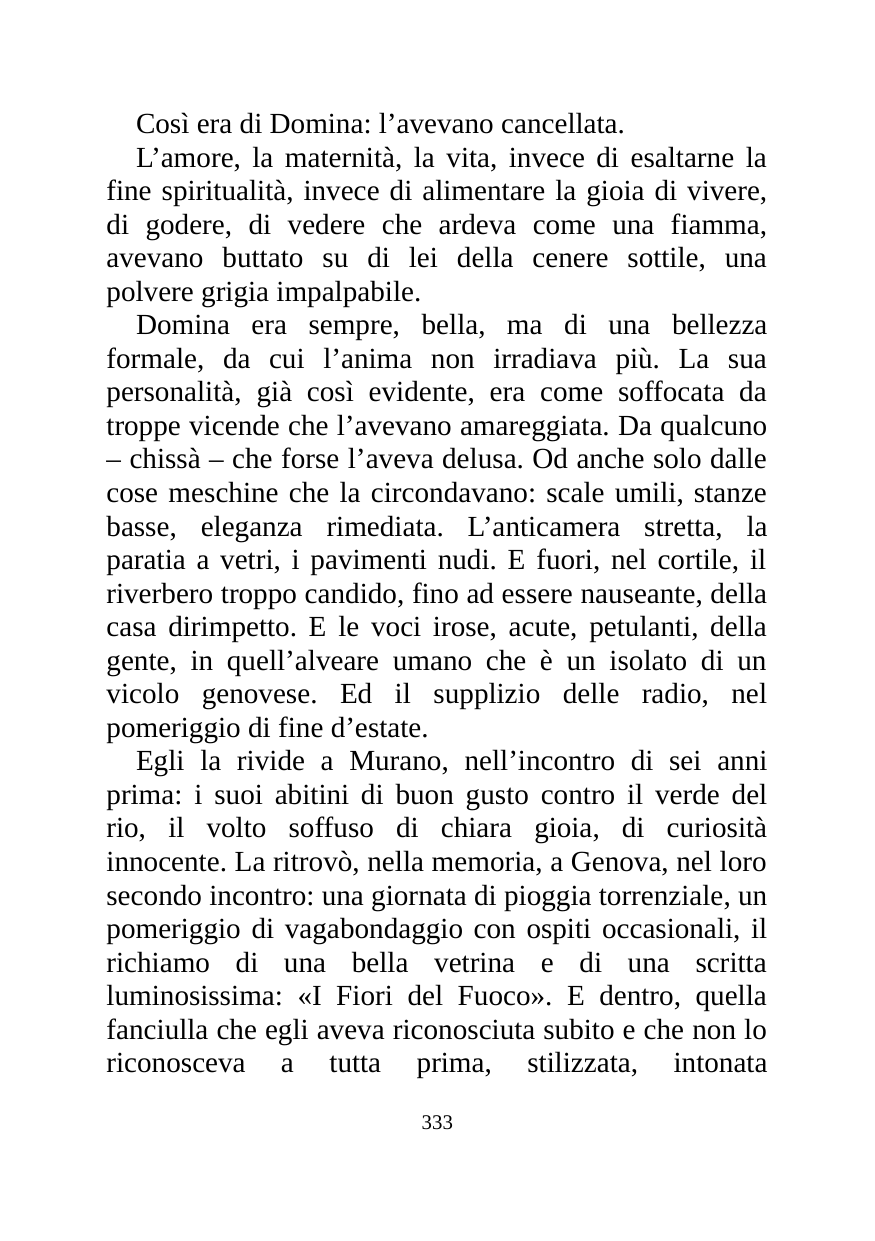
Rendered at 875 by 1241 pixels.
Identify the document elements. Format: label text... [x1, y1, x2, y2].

text Così era di Domina: l’avevano cancellata. [106, 106, 768, 140]
text Egli la rivide a Murano, nell’incontro di sei anni prima: i suoi abitini di buon gusto contro il verde del rio, il volto soffuso di chiara gioia, di curiosità innocente. La ritrovò, nella memoria, a Genova, nel loro secondo incontro: una giornata di pioggia torrenziale, un pomeriggio di vagabondaggio con ospiti occasionali, il richiamo di una bella vetrina e di una scritta luminosissima: «I Fiori del Fuoco». E dentro, quella fanciulla che egli aveva riconosciuta subito e che non lo riconosceva a tutta prima, stilizzata, intonata [106, 743, 768, 1079]
text L’amore, la maternità, la vita, invece di esaltarne la fine spiritualità, invece di alimentare la gioia di vivere, di godere, di vedere che ardeva come una fiamma, avevano buttato su di lei della cenere sottile, una polvere grigia impalpabile. [106, 140, 768, 307]
text Domina era sempre, bella, ma di una bellezza formale, da cui l’anima non irradiava più. La sua personalità, già così evidente, era come soffocata da troppe vicende che l’avevano amareggiata. Da qualcuno – chissà – che forse l’aveva delusa. Od anche solo dalle cose meschine che la circondavano: scale umili, stanze basse, eleganza rimediata. L’anticamera stretta, la paratia a vetri, i pavimenti nudi. E fuori, nel cortile, il riverbero troppo candido, fino ad essere nauseante, della casa dirimpetto. E le voci irose, acute, petulanti, della gente, in quell’alveare umano che è un isolato di un vicolo genovese. Ed il supplizio delle radio, nel pomeriggio di fine d’estate. [106, 307, 768, 743]
